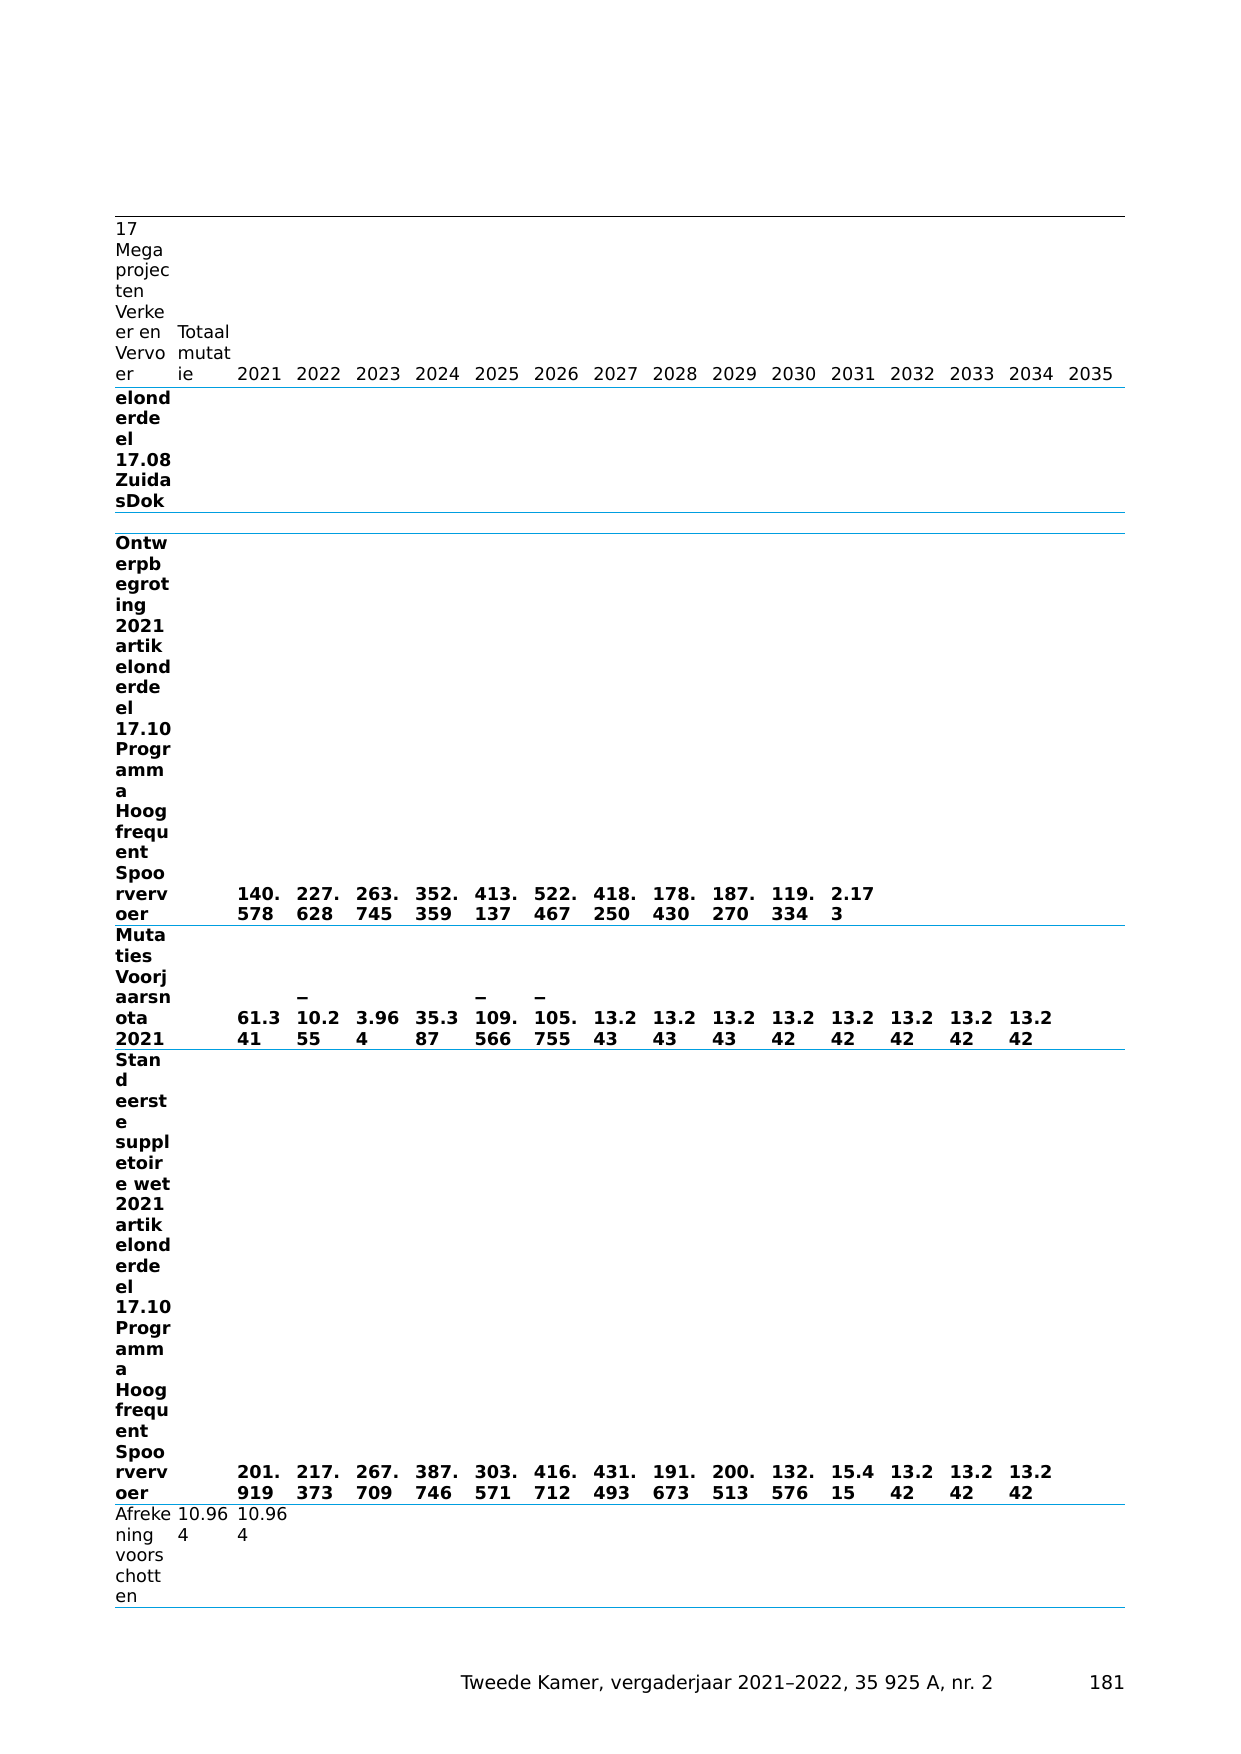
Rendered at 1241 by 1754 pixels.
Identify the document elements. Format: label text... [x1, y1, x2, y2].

table_cell [1006, 388, 1065, 511]
table_cell 10.964 [234, 1505, 293, 1607]
table_cell 3.964 [353, 926, 412, 1049]
table_cell [590, 388, 649, 511]
table_cell 2031 [828, 217, 887, 387]
table_cell 13.242 [887, 1050, 946, 1503]
table_cell [590, 513, 649, 532]
table_cell [353, 388, 412, 511]
table_cell 431.493 [590, 1050, 649, 1503]
table_cell 201.919 [234, 1050, 293, 1503]
table_cell 132.576 [768, 1050, 828, 1503]
table_cell [709, 388, 768, 511]
table_cell 13.243 [709, 926, 768, 1049]
table_cell [768, 388, 828, 511]
table_cell 13.242 [1006, 1050, 1065, 1503]
table_cell [887, 388, 946, 511]
table_cell 2021 [234, 217, 293, 387]
table_cell [234, 388, 293, 511]
table_cell Ontwerpbegroting 2021 artikelonderdeel 17.10 Programma Hoogfrequent Spoorvervoer [115, 534, 174, 925]
table_cell [412, 388, 471, 511]
table_cell [175, 1050, 234, 1503]
table_cell 140.578 [234, 534, 293, 925]
table_cell 2033 [946, 217, 1006, 387]
table_cell 2024 [412, 217, 471, 387]
table_cell [650, 1505, 709, 1607]
table_cell [946, 513, 1006, 532]
table_cell [946, 388, 1006, 511]
table_cell 416.712 [531, 1050, 590, 1503]
table_cell 418.250 [590, 534, 649, 925]
table_cell 217.373 [293, 1050, 353, 1503]
table_cell [115, 513, 174, 532]
table_cell [412, 1505, 471, 1607]
table_cell 13.242 [946, 926, 1006, 1049]
table_cell 13.242 [887, 926, 946, 1049]
table_cell [1006, 1505, 1065, 1607]
table_cell 2035 [1065, 217, 1125, 387]
table_cell 2022 [293, 217, 353, 387]
table_cell [353, 513, 412, 532]
table_cell [293, 513, 353, 532]
table_cell 10.964 [175, 1505, 234, 1607]
table_cell [353, 1505, 412, 1607]
table_cell 2.173 [828, 534, 887, 925]
table_cell [293, 1505, 353, 1607]
table_cell [1006, 534, 1065, 925]
table_cell 522.467 [531, 534, 590, 925]
table_cell 2029 [709, 217, 768, 387]
table_cell 187.270 [709, 534, 768, 925]
table_cell 227.628 [293, 534, 353, 925]
table_cell [293, 388, 353, 511]
table_cell [175, 926, 234, 1049]
table_cell [1065, 388, 1125, 511]
table_cell 267.709 [353, 1050, 412, 1503]
table_cell 61.341 [234, 926, 293, 1049]
table_cell ‒ 109.566 [471, 926, 531, 1049]
table_cell 13.242 [946, 1050, 1006, 1503]
table_cell 2026 [531, 217, 590, 387]
table_cell [471, 1505, 531, 1607]
table_cell Stand eerste suppletoire wet 2021 artikelonderdeel 17.10 Programma Hoogfrequent Spoorvervoer [115, 1050, 174, 1503]
table_cell [531, 388, 590, 511]
table_cell 2030 [768, 217, 828, 387]
table_cell [768, 1505, 828, 1607]
table_cell [946, 1505, 1006, 1607]
table_cell [887, 1505, 946, 1607]
table_cell [471, 513, 531, 532]
table_cell ‒ 10.255 [293, 926, 353, 1049]
table_cell 13.243 [590, 926, 649, 1049]
table_cell 352.359 [412, 534, 471, 925]
table_cell [1065, 1505, 1125, 1607]
table_cell elonderdeel 17.08 ZuidasDok [115, 388, 174, 511]
table_cell [531, 1505, 590, 1607]
table_cell [768, 513, 828, 532]
table_cell [1065, 926, 1125, 1049]
table_header Tabel 86 Artikel 17 Megaprojecten verkeer en vervoer (bedragen x € 1.000) [115, 191, 1125, 216]
table_cell Totaal mutatie [175, 217, 234, 387]
table_cell [709, 513, 768, 532]
table_cell 200.513 [709, 1050, 768, 1503]
table_cell [175, 534, 234, 925]
table_cell 15.415 [828, 1050, 887, 1503]
table_cell 13.242 [768, 926, 828, 1049]
table_cell [828, 1505, 887, 1607]
table_cell [1065, 1050, 1125, 1503]
table_cell [1065, 513, 1125, 532]
table_cell [471, 388, 531, 511]
table_cell 119.334 [768, 534, 828, 925]
table_cell 191.673 [650, 1050, 709, 1503]
table_cell [412, 513, 471, 532]
table_cell [946, 534, 1006, 925]
table_cell Afrekening voorschotten [115, 1505, 174, 1607]
table_cell [650, 388, 709, 511]
table_cell [175, 388, 234, 511]
table_cell [828, 388, 887, 511]
table_cell [709, 1505, 768, 1607]
table_cell 2023 [353, 217, 412, 387]
table_cell [1065, 534, 1125, 925]
table_cell [590, 1505, 649, 1607]
table_cell 2032 [887, 217, 946, 387]
table_cell [887, 534, 946, 925]
table_cell [175, 513, 234, 532]
table_cell [1006, 513, 1065, 532]
table_cell Mutaties Voorjaarsnota 2021 [115, 926, 174, 1049]
table_cell 13.243 [650, 926, 709, 1049]
table_cell 13.242 [1006, 926, 1065, 1049]
table_cell 17 Megaprojecten Verkeer en Vervoer [115, 217, 174, 387]
table_cell 2027 [590, 217, 649, 387]
table_cell 413.137 [471, 534, 531, 925]
table_cell [887, 513, 946, 532]
table_cell [234, 513, 293, 532]
table_cell 35.387 [412, 926, 471, 1049]
table_cell 387.746 [412, 1050, 471, 1503]
table_cell 2025 [471, 217, 531, 387]
table_cell 178.430 [650, 534, 709, 925]
table_cell 263.745 [353, 534, 412, 925]
table_cell [531, 513, 590, 532]
table_cell ‒ 105.755 [531, 926, 590, 1049]
table_cell 2028 [650, 217, 709, 387]
table_cell 303.571 [471, 1050, 531, 1503]
table_cell [650, 513, 709, 532]
table_cell [828, 513, 887, 532]
table_cell 2034 [1006, 217, 1065, 387]
table_cell 13.242 [828, 926, 887, 1049]
